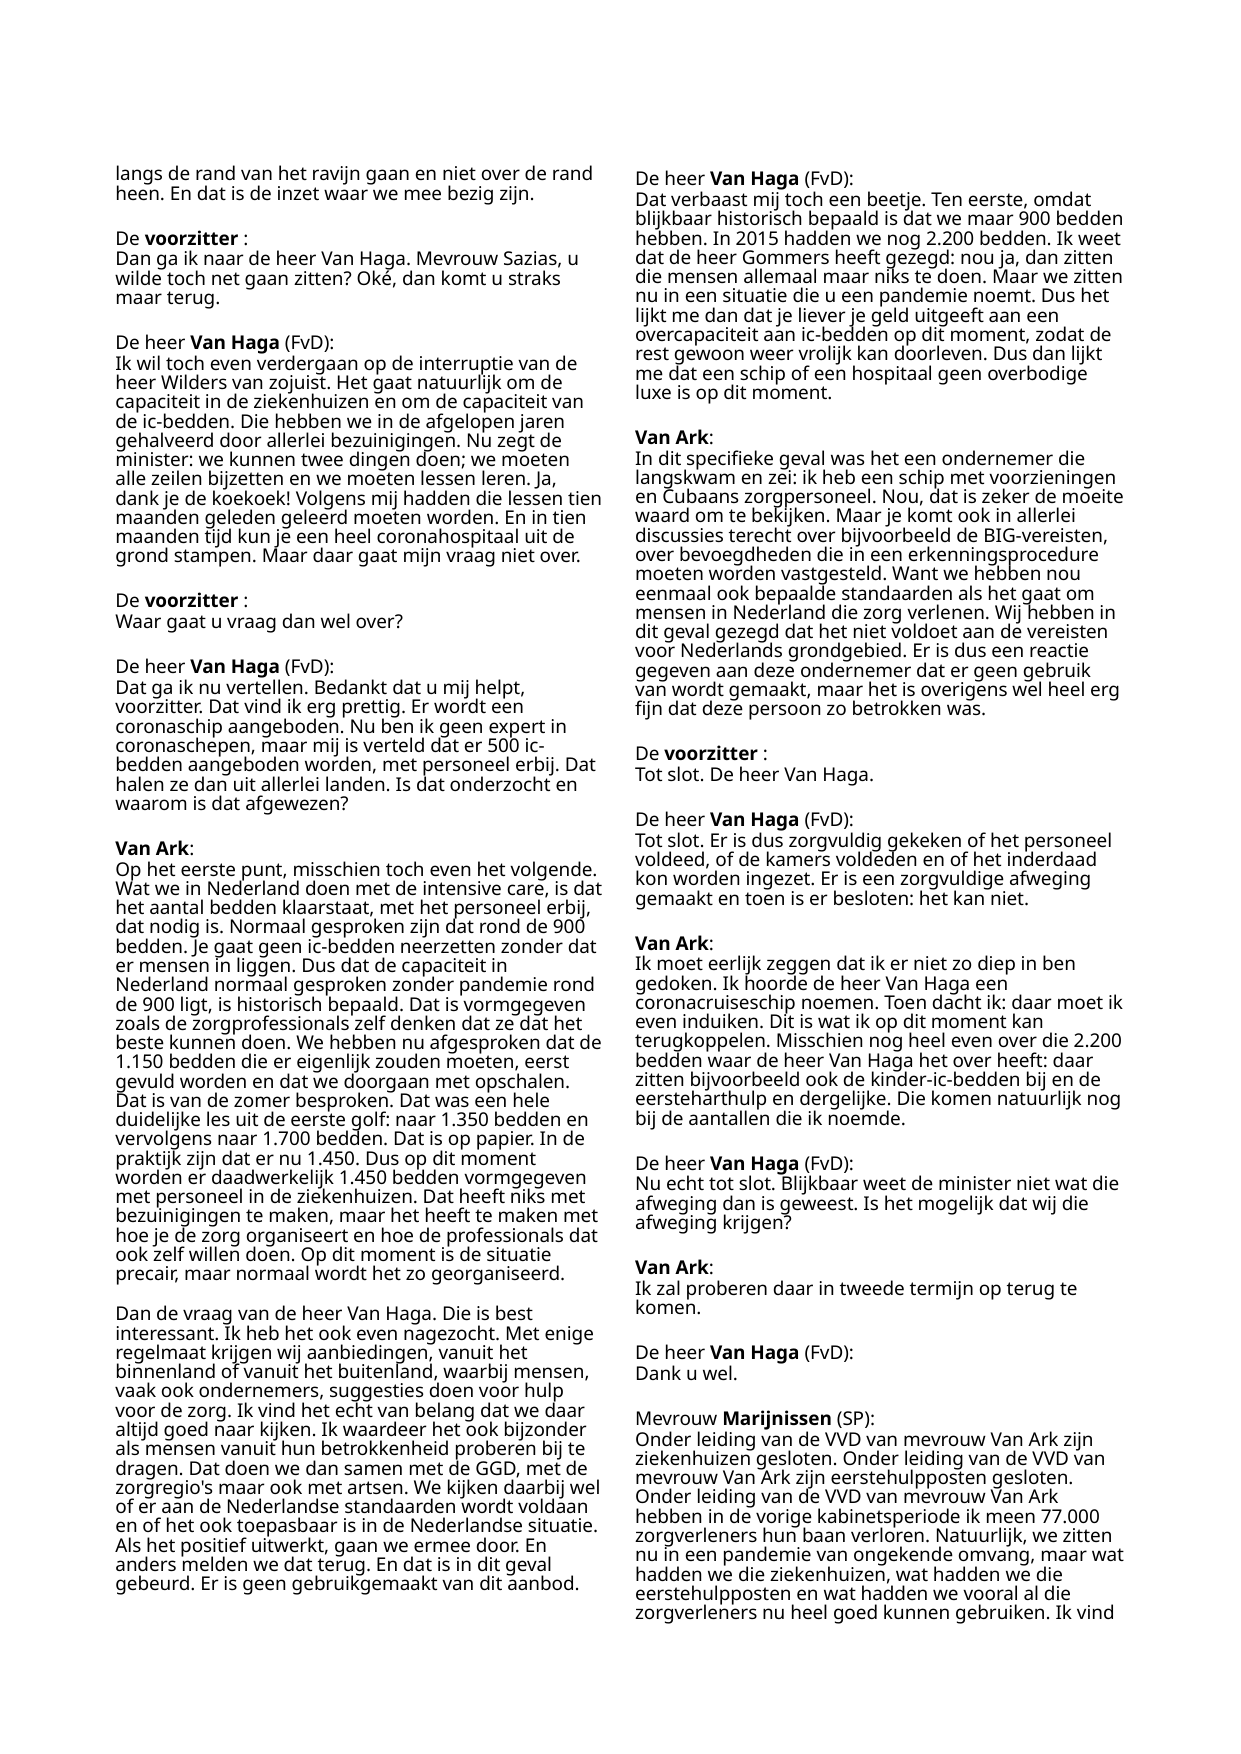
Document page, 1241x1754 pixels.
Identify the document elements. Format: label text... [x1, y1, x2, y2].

text De voorzitter : [115, 588, 605, 613]
text Dank u wel. [635, 1365, 1125, 1384]
text De voorzitter : [635, 740, 1125, 766]
text De heer Van Haga (FvD): [635, 1339, 1125, 1365]
text Van Ark: [635, 930, 1125, 955]
text Waar gaat u vraag dan wel over? [115, 613, 605, 633]
text De heer Van Haga (FvD): [635, 165, 1125, 191]
text Van Ark: [115, 835, 605, 861]
text Dan ga ik naar de heer Van Haga. Mevrouw Sazias, u wilde toch net gaan zitten? Oké, dan komt u straks maar terug. [115, 250, 605, 308]
text Mevrouw Marijnissen (SP): [635, 1405, 1125, 1431]
text In dit specifieke geval was het een ondernemer die langskwam en zei: ik heb een schip met voorzieningen en Cubaans zorgpersoneel. Nou, dat is zeker de moeite waard om te bekijken. Maar je komt ook in allerlei discussies terecht over bijvoorbeeld de BIG-vereisten, over bevoegdheden die in een erkenningsprocedure moeten worden vastgesteld. Want we hebben nou eenmaal ook bepaalde standaarden als het gaat om mensen in Nederland die zorg verlenen. Wij hebben in dit geval gezegd dat het niet voldoet aan de vereisten voor Nederlands grondgebied. Er is dus een reactie gegeven aan deze ondernemer dat er geen gebruik van wordt gemaakt, maar het is overigens wel heel erg fijn dat deze persoon zo betrokken was. [635, 449, 1125, 719]
text Tot slot. Er is dus zorgvuldig gekeken of het personeel voldeed, of de kamers voldeden en of het inderdaad kon worden ingezet. Er is een zorgvuldige afweging gemaakt en toen is er besloten: het kan niet. [635, 832, 1125, 909]
text Dan de vraag van de heer Van Haga. Die is best interessant. Ik heb het ook even nagezocht. Met enige regelmaat krijgen wij aanbiedingen, vanuit het binnenland of vanuit het buitenland, waarbij mensen, vaak ook ondernemers, suggesties doen voor hulp voor de zorg. Ik vind het echt van belang dat we daar altijd goed naar kijken. Ik waardeer het ook bijzonder als mensen vanuit hun betrokkenheid proberen bij te dragen. Dat doen we dan samen met de GGD, met de zorgregio's maar ook met artsen. We kijken daarbij wel of er aan de Nederlandse standaarden wordt voldaan en of het ook toepasbaar is in de Nederlandse situatie. Als het positief uitwerkt, gaan we ermee door. En anders melden we dat terug. En dat is in dit geval gebeurd. Er is geen gebruikgemaakt van dit aanbod. [115, 1305, 605, 1594]
text langs de rand van het ravijn gaan en niet over de rand heen. En dat is de inzet waar we mee bezig zijn. [115, 165, 605, 204]
text Dat verbaast mij toch een beetje. Ten eerste, omdat blijkbaar historisch bepaald is dat we maar 900 bedden hebben. In 2015 hadden we nog 2.200 bedden. Ik weet dat de heer Gommers heeft gezegd: nou ja, dan zitten die mensen allemaal maar niks te doen. Maar we zitten nu in een situatie die u een pandemie noemt. Dus het lijkt me dan dat je liever je geld uitgeeft aan een overcapaciteit aan ic-bedden op dit moment, zodat de rest gewoon weer vrolijk kan doorleven. Dus dan lijkt me dat een schip of een hospitaal geen overbodige luxe is op dit moment. [635, 191, 1125, 403]
text Onder leiding van de VVD van mevrouw Van Ark zijn ziekenhuizen gesloten. Onder leiding van de VVD van mevrouw Van Ark zijn eerstehulpposten gesloten. Onder leiding van de VVD van mevrouw Van Ark hebben in de vorige kabinetsperiode ik meen 77.000 zorgverleners hun baan verloren. Natuurlijk, we zitten nu in een pandemie van ongekende omvang, maar wat hadden we die ziekenhuizen, wat hadden we die eerstehulpposten en wat hadden we vooral al die zorgverleners nu heel goed kunnen gebruiken. Ik vind [635, 1431, 1125, 1623]
text Ik moet eerlijk zeggen dat ik er niet zo diep in ben gedoken. Ik hoorde de heer Van Haga een coronacruiseschip noemen. Toen dacht ik: daar moet ik even induiken. Dit is wat ik op dit moment kan terugkoppelen. Misschien nog heel even over die 2.200 bedden waar de heer Van Haga het over heeft: daar zitten bijvoorbeeld ook de kinder-ic-bedden bij en de eersteharthulp en dergelijke. Die komen natuurlijk nog bij de aantallen die ik noemde. [635, 955, 1125, 1129]
text De heer Van Haga (FvD): [635, 1150, 1125, 1175]
text Op het eerste punt, misschien toch even het volgende. Wat we in Nederland doen met de intensive care, is dat het aantal bedden klaarstaat, met het personeel erbij, dat nodig is. Normaal gesproken zijn dat rond de 900 bedden. Je gaat geen ic-bedden neerzetten zonder dat er mensen in liggen. Dus dat de capaciteit in Nederland normaal gesproken zonder pandemie rond de 900 ligt, is historisch bepaald. Dat is vormgegeven zoals de zorgprofessionals zelf denken dat ze dat het beste kunnen doen. We hebben nu afgesproken dat de 1.150 bedden die er eigenlijk zouden moeten, eerst gevuld worden en dat we doorgaan met opschalen. Dat is van de zomer besproken. Dat was een hele duidelijke les uit de eerste golf: naar 1.350 bedden en vervolgens naar 1.700 bedden. Dat is op papier. In de praktijk zijn dat er nu 1.450. Dus op dit moment worden er daadwerkelijk 1.450 bedden vormgegeven met personeel in de ziekenhuizen. Dat heeft niks met bezuinigingen te maken, maar het heeft te maken met hoe je de zorg organiseert en hoe de professionals dat ook zelf willen doen. Op dit moment is de situatie precair, maar normaal wordt het zo georganiseerd. [115, 861, 605, 1284]
text De heer Van Haga (FvD): [635, 806, 1125, 832]
text Nu echt tot slot. Blijkbaar weet de minister niet wat die afweging dan is geweest. Is het mogelijk dat wij die afweging krijgen? [635, 1175, 1125, 1233]
text Tot slot. De heer Van Haga. [635, 766, 1125, 785]
text Ik wil toch even verdergaan op de interruptie van de heer Wilders van zojuist. Het gaat natuurlijk om de capaciteit in de ziekenhuizen en om de capaciteit van de ic-bedden. Die hebben we in de afgelopen jaren gehalveerd door allerlei bezuinigingen. Nu zegt de minister: we kunnen twee dingen doen; we moeten alle zeilen bijzetten en we moeten lessen leren. Ja, dank je de koekoek! Volgens mij hadden die lessen tien maanden geleden geleerd moeten worden. En in tien maanden tijd kun je een heel coronahospitaal uit de grond stampen. Maar daar gaat mijn vraag niet over. [115, 355, 605, 567]
text Ik zal proberen daar in tweede termijn op terug te komen. [635, 1280, 1125, 1318]
text De heer Van Haga (FvD): [115, 329, 605, 355]
text Dat ga ik nu vertellen. Bedankt dat u mij helpt, voorzitter. Dat vind ik erg prettig. Er wordt een coronaschip aangeboden. Nu ben ik geen expert in coronaschepen, maar mij is verteld dat er 500 ic-bedden aangeboden worden, met personeel erbij. Dat halen ze dan uit allerlei landen. Is dat onderzocht en waarom is dat afgewezen? [115, 679, 605, 814]
text De heer Van Haga (FvD): [115, 653, 605, 679]
text Van Ark: [635, 424, 1125, 449]
text Van Ark: [635, 1254, 1125, 1280]
text De voorzitter : [115, 225, 605, 250]
